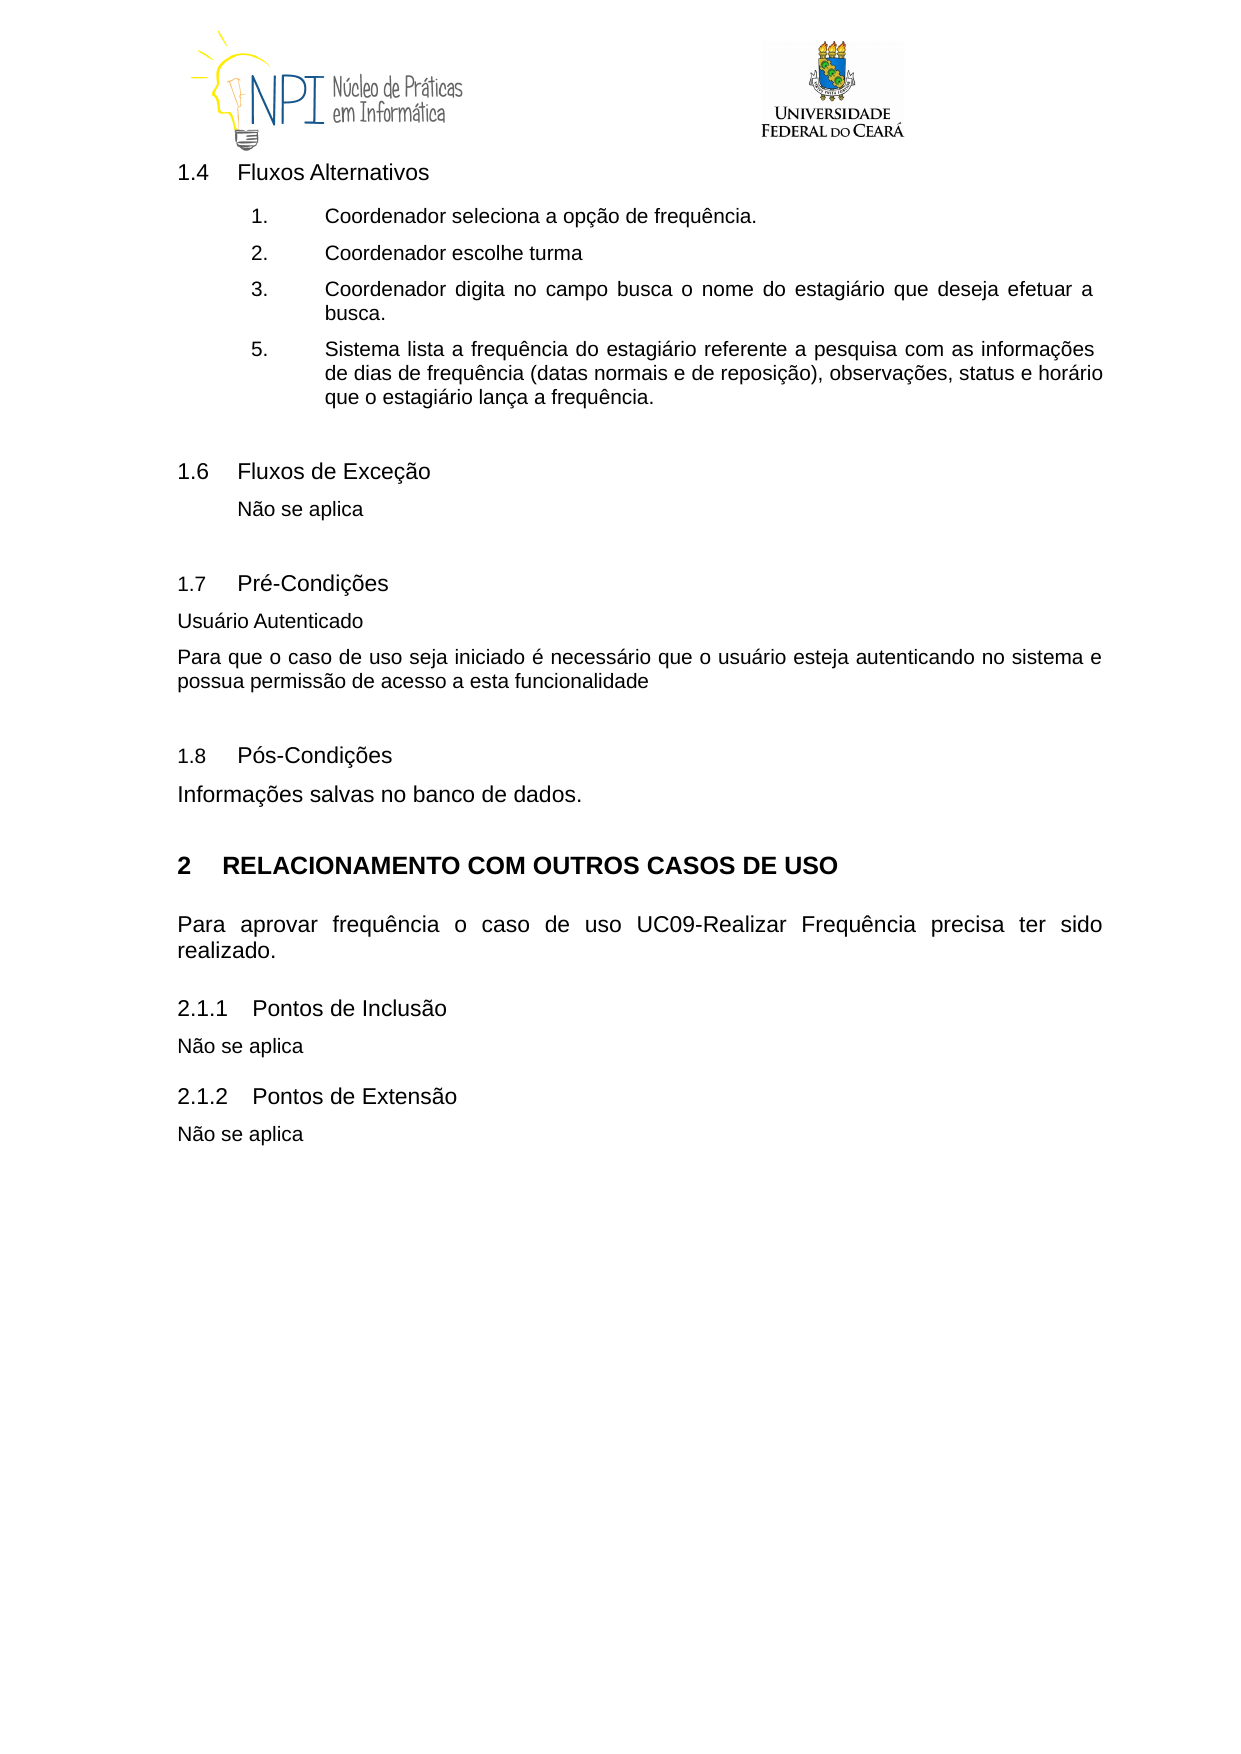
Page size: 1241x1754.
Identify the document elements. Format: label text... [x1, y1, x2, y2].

text 2. Coordenador escolhe turma [177, 240, 1104, 264]
text 1.6 Fluxos de Exceção [177, 458, 1104, 484]
subtitle Pontos de Extensão [177, 1083, 1104, 1109]
text 5. Sistema lista a frequência do estagiário referente a pesquisa com as informações de dias de frequência (datas normais e de reposição), observações, status e horário que o estagiário lança a frequência. [177, 337, 1104, 409]
list 1.8 Pós-Condições [177, 742, 1104, 768]
list Não se aplica [177, 1122, 1104, 1146]
text Usuário Autenticado [177, 609, 1104, 633]
subtitle Relacionamento com Outros Casos de Uso [177, 851, 1104, 880]
list Não se aplica [177, 1034, 1104, 1058]
subtitle Pontos de Inclusão [177, 995, 1104, 1021]
list 1.7 Pré-Condições [177, 570, 1104, 596]
list Informações salvas no banco de dados. [177, 781, 1104, 807]
picture [761, 41, 905, 139]
text Para que o caso de uso seja iniciado é necessário que o usuário esteja autenticando no sistema e possua permissão de acesso a esta funcionalidade [177, 645, 1104, 693]
list Para aprovar frequência o caso de uso UC09-Realizar Frequência precisa ter sido realizado. [177, 911, 1104, 964]
text 3. Coordenador digita no campo busca o nome do estagiário que deseja efetuar a busca. [177, 277, 1104, 325]
picture [181, 22, 472, 159]
text Não se aplica [177, 497, 1104, 521]
subtitle Fluxos Alternativos [177, 118, 1104, 185]
text 1. Coordenador seleciona a opção de frequência. [177, 204, 1104, 228]
